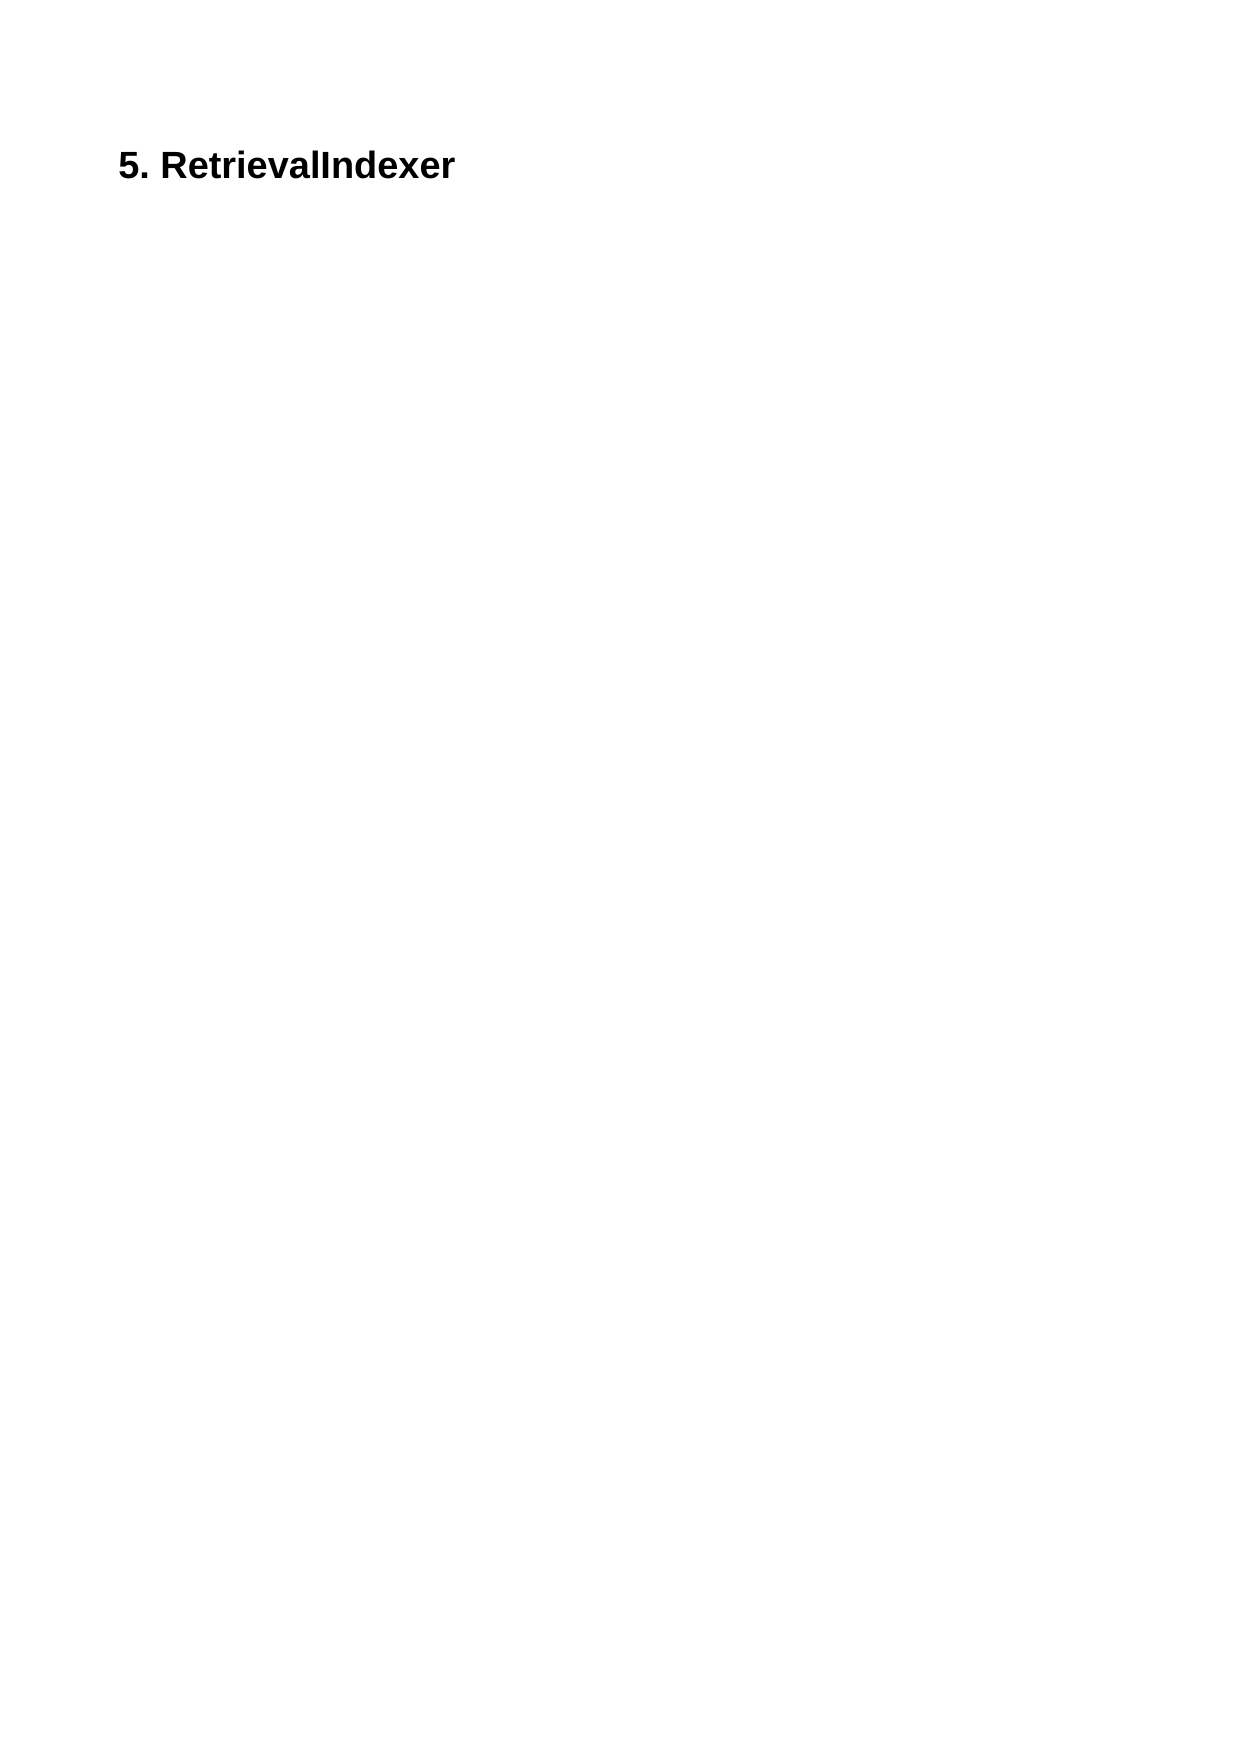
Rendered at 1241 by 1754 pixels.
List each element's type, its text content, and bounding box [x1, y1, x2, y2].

subtitle 5. RetrievalIndexer [118, 143, 1122, 187]
